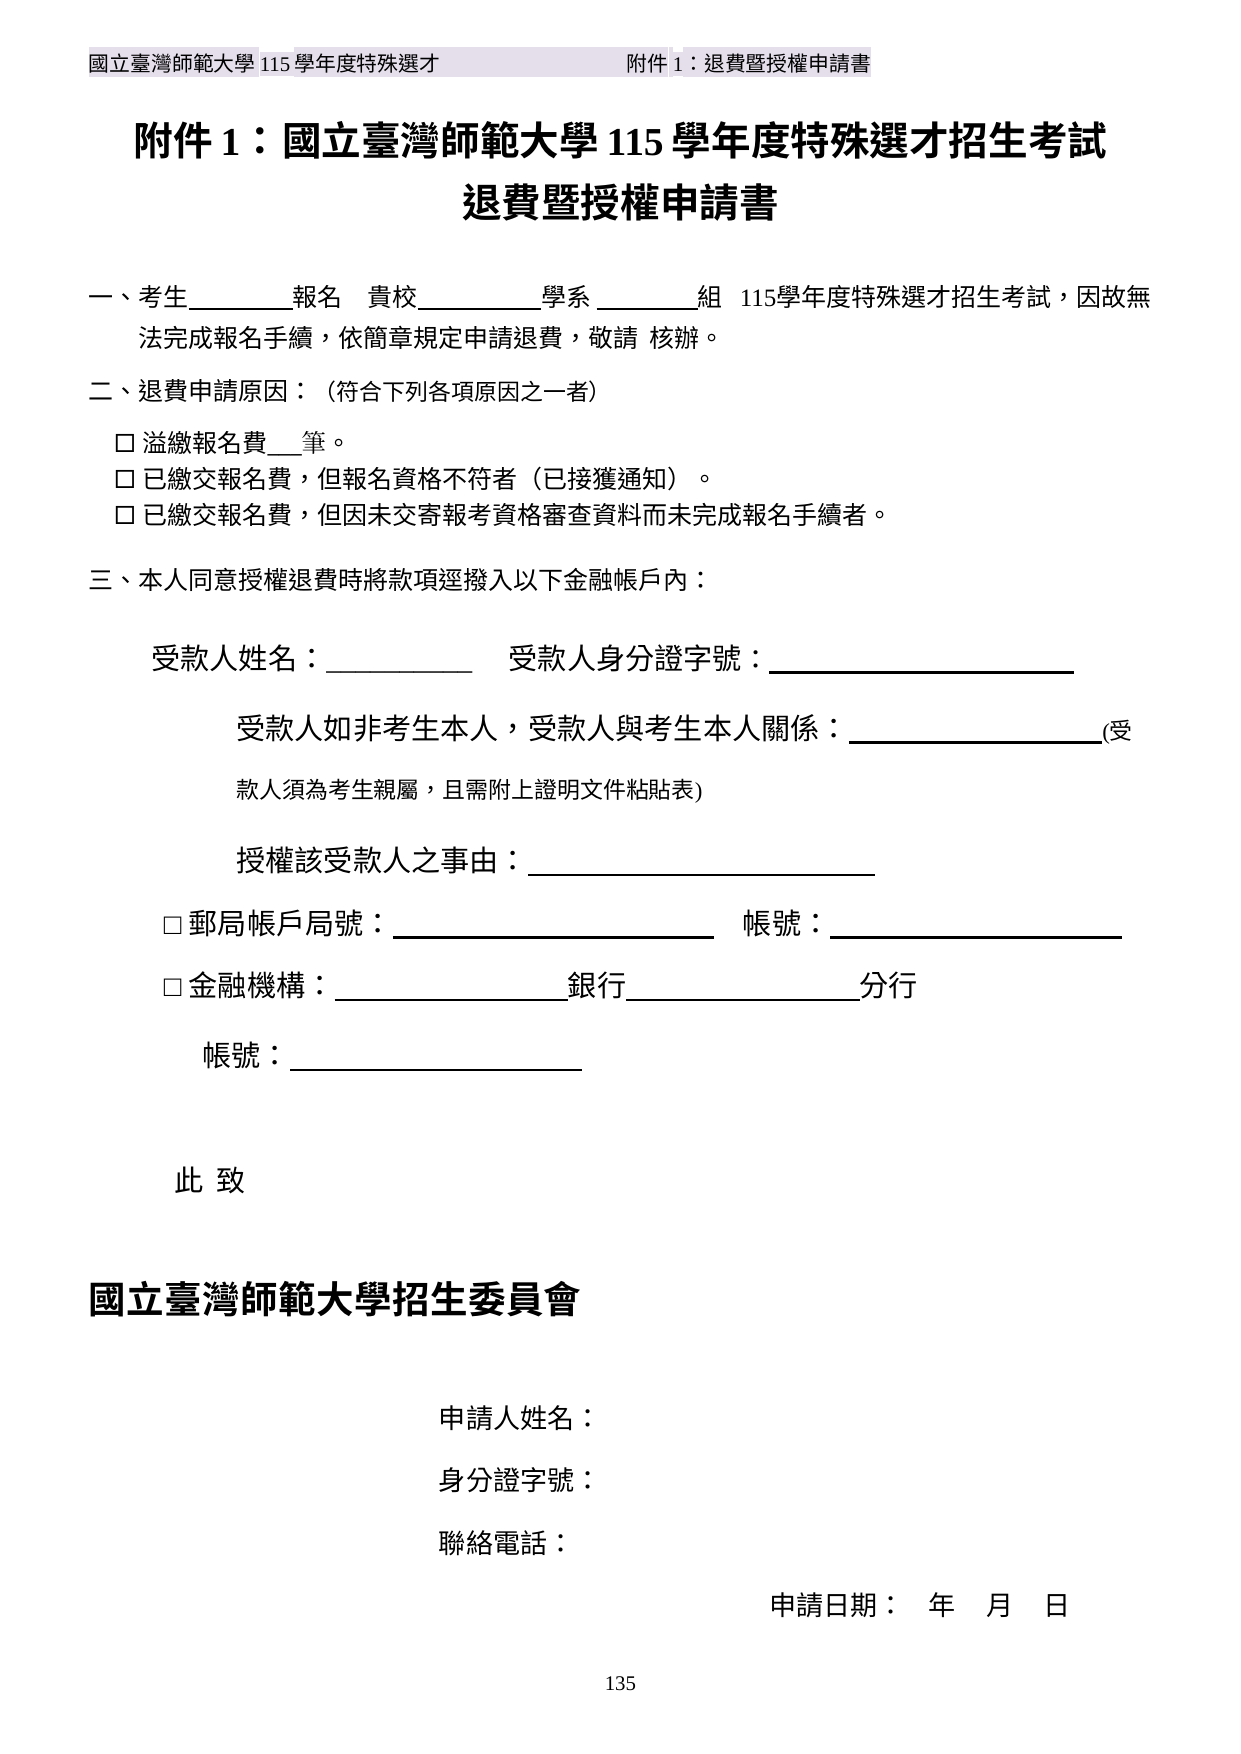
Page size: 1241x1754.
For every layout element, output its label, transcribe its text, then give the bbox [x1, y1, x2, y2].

text  已繳交報名費，但因未交寄報考資格審查資料而未完成報名手續者。 [89, 496, 1152, 532]
text 帳號： [151, 1012, 1152, 1075]
text 一、考生 報名 貴校 學系 組 115學年度特殊選才招生考試，因故無法完成報名手續，依簡章規定申請退費，敬請 核辦。 [89, 277, 1152, 355]
text 受款人如非考生本人，受款人與考生本人關係： (受款人須為考生親屬，且需附上證明文件粘貼表) [236, 685, 1152, 810]
text  已繳交報名費，但報名資格不符者（已接獲通知）。 [89, 459, 1152, 496]
text 身分證字號： [439, 1437, 1152, 1500]
text 三、本人同意授權退費時將款項逕撥入以下金融帳戶內： [89, 561, 1152, 597]
text □ 郵局帳戶局號： 帳號： [164, 880, 1152, 942]
text 授權該受款人之事由： [236, 817, 1152, 880]
text 申請人姓名： [439, 1375, 1152, 1437]
text 國立臺灣師範大學招生委員會 [89, 1256, 1152, 1318]
text 受款人姓名：__________ 受款人身分證字號： [151, 615, 1152, 677]
text 二、退費申請原因：（符合下列各項原因之一者） [89, 371, 1152, 407]
text 此 致 [89, 1137, 1152, 1200]
text □ 金融機構： 銀行 分行 [164, 942, 1152, 1005]
text  溢繳報名費___筆。 [89, 423, 1152, 459]
text 申請日期： 年 月 日 [439, 1562, 1070, 1625]
text 聯絡電話： [439, 1500, 1152, 1562]
subtitle 附件1：國立臺灣師範大學115學年度特殊選才招生考試 退費暨授權申請書 [89, 96, 1152, 221]
